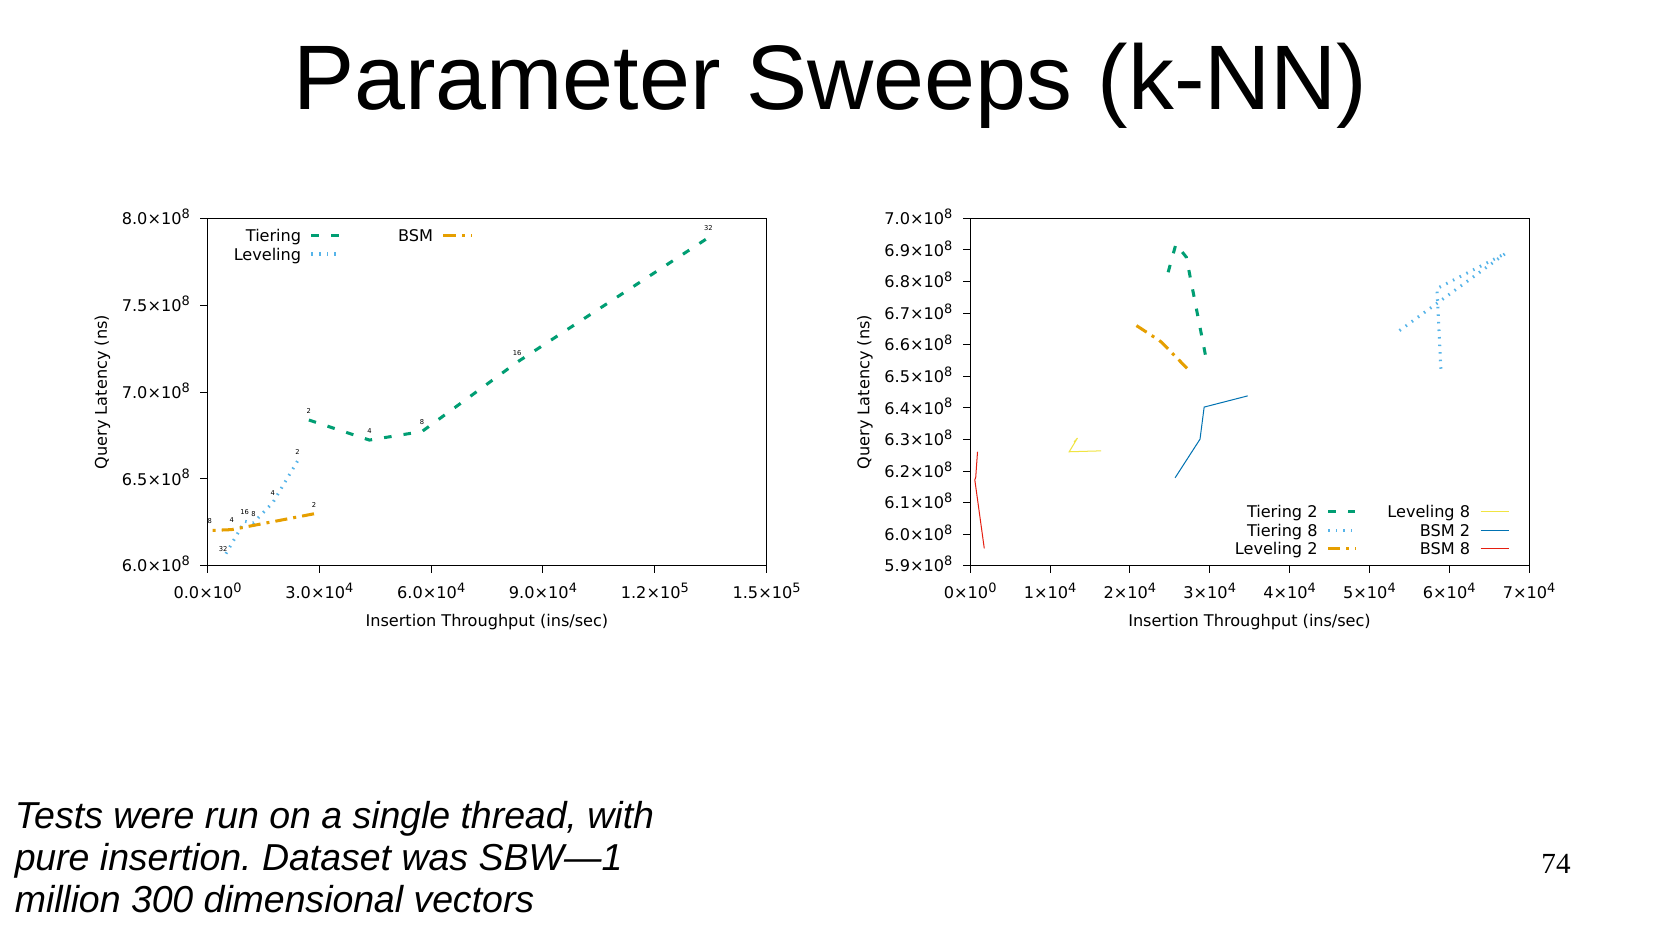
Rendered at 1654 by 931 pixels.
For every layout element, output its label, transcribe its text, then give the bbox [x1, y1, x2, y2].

title Parameter Sweeps (k-NN) [86, 0, 1576, 156]
picture [845, 198, 1572, 635]
text_box Tests were run on a single thread, with pure insertion. Dataset was SBW—1 million 300 dimensional vectors [0, 787, 671, 929]
picture [82, 198, 809, 635]
